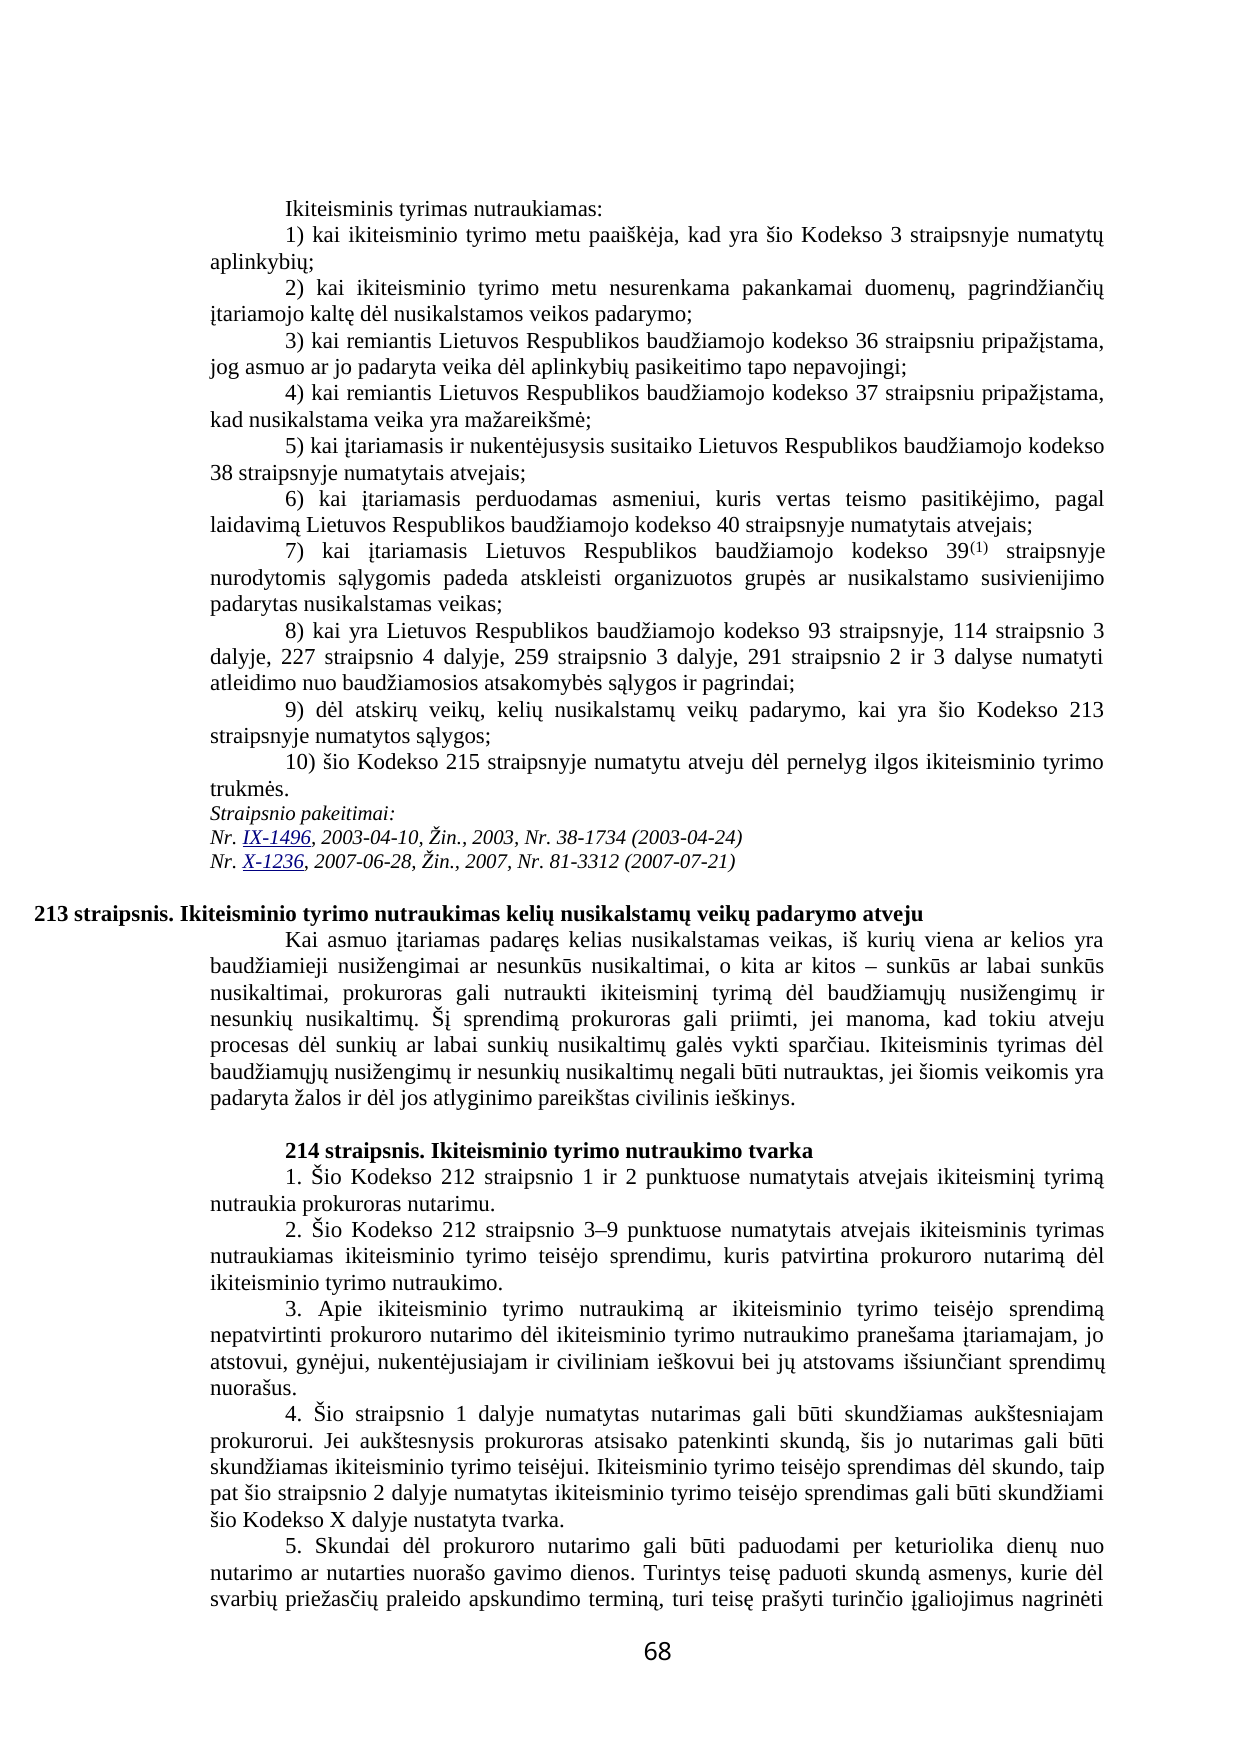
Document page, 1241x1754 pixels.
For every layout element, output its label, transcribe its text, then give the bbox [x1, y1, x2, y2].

text 3) kai remiantis Lietuvos Respublikos baudžiamojo kodekso 36 straipsniu pripažįstama, jog asmuo ar jo padaryta veika dėl aplinkybių pasikeitimo tapo nepavojingi; [210, 327, 1106, 379]
text Straipsnio pakeitimai: [210, 801, 1106, 825]
text 214 straipsnis. Ikiteisminio tyrimo nutraukimo tvarka [210, 1137, 1106, 1163]
text 213 straipsnis. Ikiteisminio tyrimo nutraukimas kelių nusikalstamų veikų padarymo atveju [34, 900, 1106, 926]
text Ikiteisminis tyrimas nutraukiamas: [210, 195, 1106, 221]
text Nr. X-1236, 2007-06-28, Žin., 2007, Nr. 81-3312 (2007-07-21) [210, 849, 1106, 873]
text 1. Šio Kodekso 212 straipsnio 1 ir 2 punktuose numatytais atvejais ikiteisminį tyrimą nutraukia prokuroras nutarimu. [210, 1163, 1106, 1216]
text 2. Šio Kodekso 212 straipsnio 3–9 punktuose numatytais atvejais ikiteisminis tyrimas nutraukiamas ikiteisminio tyrimo teisėjo sprendimu, kuris patvirtina prokuroro nutarimą dėl ikiteisminio tyrimo nutraukimo. [210, 1216, 1106, 1295]
text 1) kai ikiteisminio tyrimo metu paaiškėja, kad yra šio Kodekso 3 straipsnyje numatytų aplinkybių; [210, 221, 1106, 274]
text 8) kai yra Lietuvos Respublikos baudžiamojo kodekso 93 straipsnyje, 114 straipsnio 3 dalyje, 227 straipsnio 4 dalyje, 259 straipsnio 3 dalyje, 291 straipsnio 2 ir 3 dalyse numatyti atleidimo nuo baudžiamosios atsakomybės sąlygos ir pagrindai; [210, 617, 1106, 696]
text Nr. IX-1496, 2003-04-10, Žin., 2003, Nr. 38-1734 (2003-04-24) [210, 825, 1106, 849]
text 10) šio Kodekso 215 straipsnyje numatytu atveju dėl pernelyg ilgos ikiteisminio tyrimo trukmės. [210, 748, 1106, 801]
text 2) kai ikiteisminio tyrimo metu nesurenkama pakankamai duomenų, pagrindžiančių įtariamojo kaltę dėl nusikalstamos veikos padarymo; [210, 274, 1106, 327]
text 4) kai remiantis Lietuvos Respublikos baudžiamojo kodekso 37 straipsniu pripažįstama, kad nusikalstama veika yra mažareikšmė; [210, 379, 1106, 432]
text 7) kai įtariamasis Lietuvos Respublikos baudžiamojo kodekso 39(1) straipsnyje nurodytomis sąlygomis padeda atskleisti organizuotos grupės ar nusikalstamo susivienijimo padarytas nusikalstamas veikas; [210, 538, 1106, 617]
text 4. Šio straipsnio 1 dalyje numatytas nutarimas gali būti skundžiamas aukštesniajam prokurorui. Jei aukštesnysis prokuroras atsisako patenkinti skundą, šis jo nutarimas gali būti skundžiamas ikiteisminio tyrimo teisėjui. Ikiteisminio tyrimo teisėjo sprendimas dėl skundo, taip pat šio straipsnio 2 dalyje numatytas ikiteisminio tyrimo teisėjo sprendimas gali būti skundžiami šio Kodekso X dalyje nustatyta tvarka. [210, 1400, 1106, 1532]
text 5) kai įtariamasis ir nukentėjusysis susitaiko Lietuvos Respublikos baudžiamojo kodekso 38 straipsnyje numatytais atvejais; [210, 432, 1106, 485]
text 5. Skundai dėl prokuroro nutarimo gali būti paduodami per keturiolika dienų nuo nutarimo ar nutarties nuorašo gavimo dienos. Turintys teisę paduoti skundą asmenys, kurie dėl svarbių priežasčių praleido apskundimo terminą, turi teisę prašyti turinčio įgaliojimus nagrinėti [210, 1532, 1106, 1611]
text 9) dėl atskirų veikų, kelių nusikalstamų veikų padarymo, kai yra šio Kodekso 213 straipsnyje numatytos sąlygos; [210, 696, 1106, 748]
text 6) kai įtariamasis perduodamas asmeniui, kuris vertas teismo pasitikėjimo, pagal laidavimą Lietuvos Respublikos baudžiamojo kodekso 40 straipsnyje numatytais atvejais; [210, 485, 1106, 538]
text Kai asmuo įtariamas padaręs kelias nusikalstamas veikas, iš kurių viena ar kelios yra baudžiamieji nusižengimai ar nesunkūs nusikaltimai, o kita ar kitos – sunkūs ar labai sunkūs nusikaltimai, prokuroras gali nutraukti ikiteisminį tyrimą dėl baudžiamųjų nusižengimų ir nesunkių nusikaltimų. Šį sprendimą prokuroras gali priimti, jei manoma, kad tokiu atveju procesas dėl sunkių ar labai sunkių nusikaltimų galės vykti sparčiau. Ikiteisminis tyrimas dėl baudžiamųjų nusižengimų ir nesunkių nusikaltimų negali būti nutrauktas, jei šiomis veikomis yra padaryta žalos ir dėl jos atlyginimo pareikštas civilinis ieškinys. [210, 926, 1106, 1111]
text 3. Apie ikiteisminio tyrimo nutraukimą ar ikiteisminio tyrimo teisėjo sprendimą nepatvirtinti prokuroro nutarimo dėl ikiteisminio tyrimo nutraukimo pranešama įtariamajam, jo atstovui, gynėjui, nukentėjusiajam ir civiliniam ieškovui bei jų atstovams išsiunčiant sprendimų nuorašus. [210, 1295, 1106, 1400]
